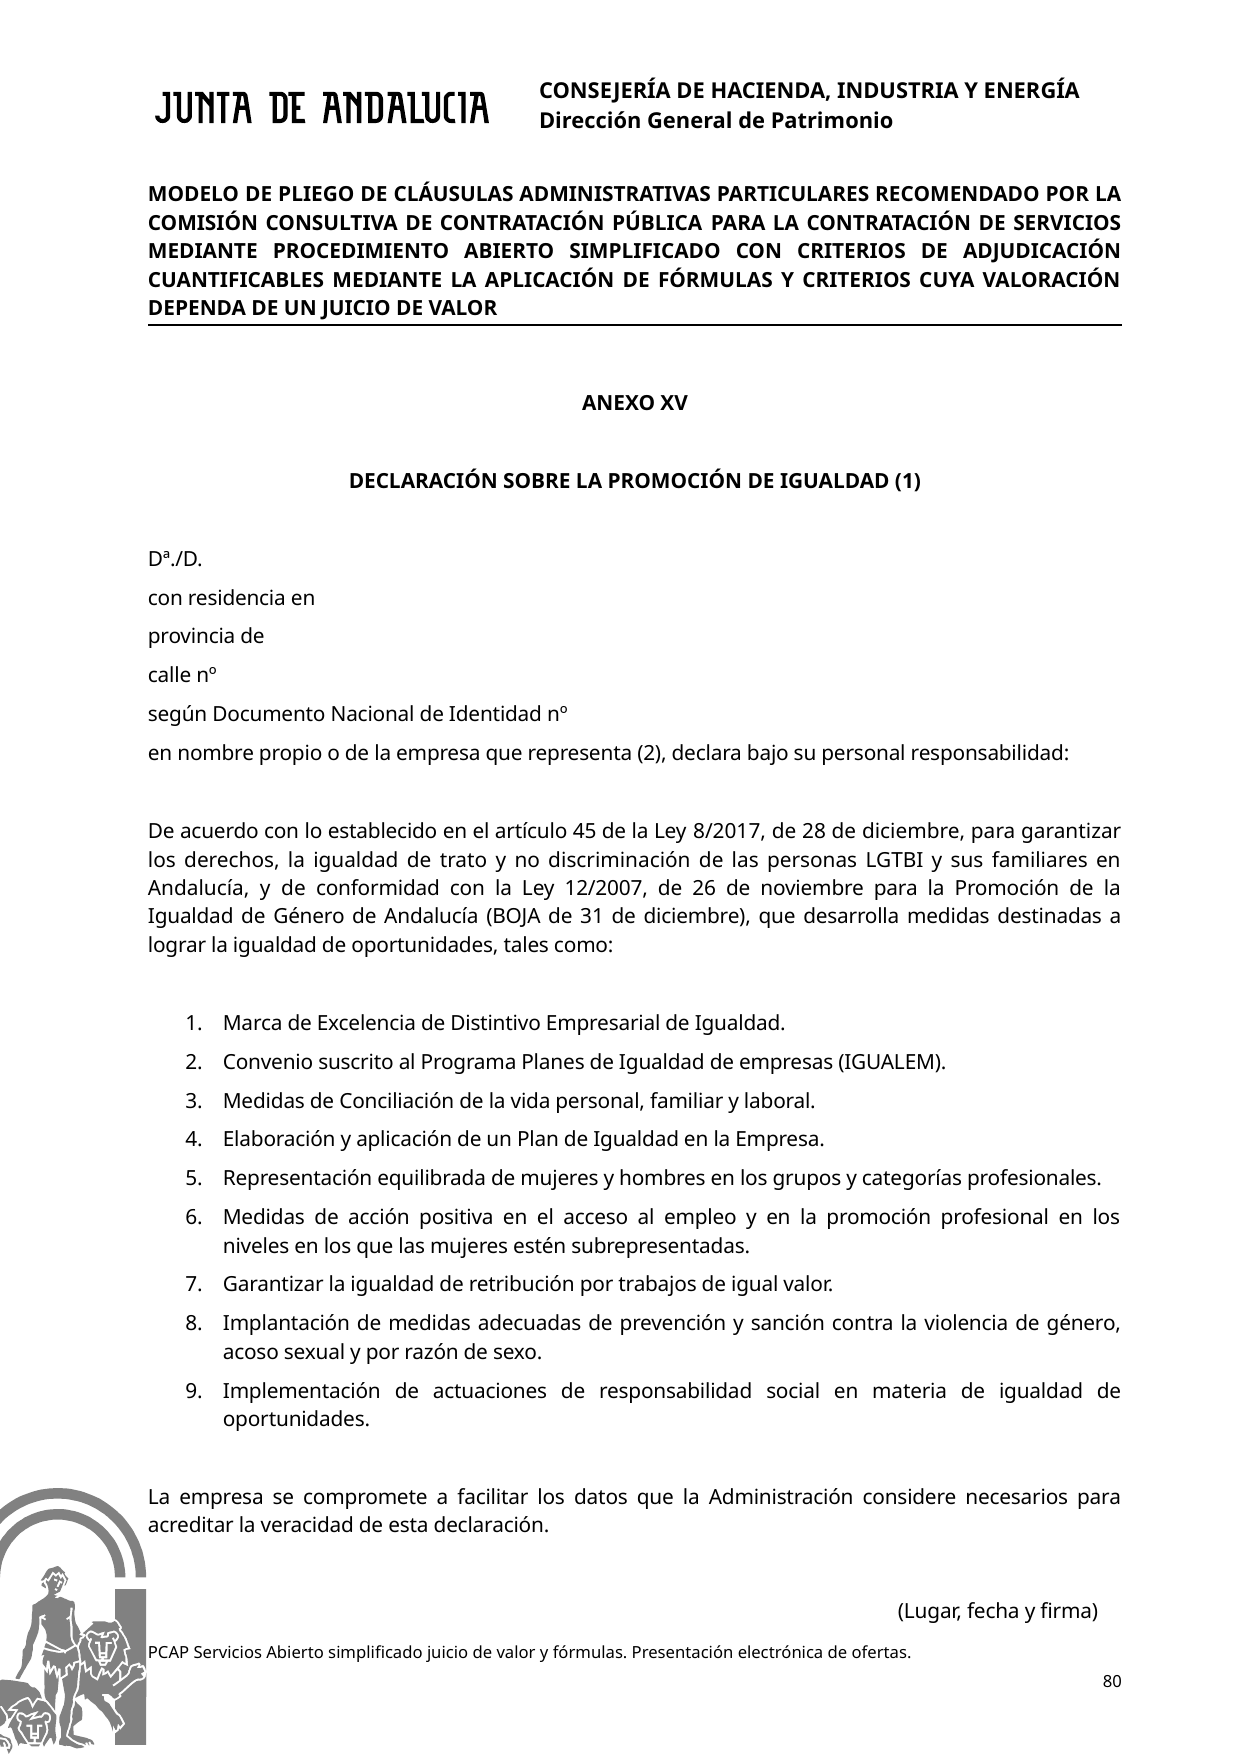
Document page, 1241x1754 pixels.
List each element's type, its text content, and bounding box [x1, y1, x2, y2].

list Implantación de medidas adecuadas de prevención y sanción contra la violencia de género, acoso sexual y por razón de sexo. [185, 1308, 1122, 1365]
text con residencia en [148, 583, 1122, 611]
list Convenio suscrito al Programa Planes de Igualdad de empresas (IGUALEM). [185, 1047, 1122, 1075]
list Elaboración y aplicación de un Plan de Igualdad en la Empresa. [185, 1124, 1122, 1153]
text DECLARACIÓN SOBRE LA PROMOCIÓN DE IGUALDAD (1) [148, 466, 1122, 494]
list Marca de Excelencia de Distintivo Empresarial de Igualdad. [185, 1008, 1122, 1036]
list Medidas de Conciliación de la vida personal, familiar y laboral. [185, 1086, 1122, 1114]
list Representación equilibrada de mujeres y hombres en los grupos y categorías profesionales. [185, 1163, 1122, 1192]
text ANEXO XV [148, 388, 1122, 416]
text en nombre propio o de la empresa que representa (2), declara bajo su personal responsabilidad: [148, 738, 1122, 767]
text Dª./D. [148, 544, 1122, 572]
text provincia de [148, 622, 1122, 650]
text MODELO DE PLIEGO DE CLÁUSULAS ADMINISTRATIVAS PARTICULARES RECOMENDADO POR LA COMISIÓN CONSULTIVA DE CONTRATACIÓN PÚBLICA PARA LA CONTRATACIÓN DE SERVICIOS MEDIANTE PROCEDIMIENTO ABIERTO SIMPLIFICADO CON CRITERIOS DE ADJUDICACIÓN CUANTIFICABLES MEDIANTE LA APLICACIÓN DE FÓRMULAS Y CRITERIOS CUYA VALORACIÓN DEPENDA DE UN JUICIO DE VALOR [148, 179, 1122, 324]
list Implementación de actuaciones de responsabilidad social en materia de igualdad de oportunidades. [185, 1376, 1122, 1433]
text La empresa se compromete a facilitar los datos que la Administración considere necesarios para acreditar la veracidad de esta declaración. [148, 1482, 1122, 1539]
text (Lugar, fecha y firma) [151, 1596, 1122, 1624]
text según Documento Nacional de Identidad nº [148, 699, 1122, 728]
text De acuerdo con lo establecido en el artículo 45 de la Ley 8/2017, de 28 de diciembre, para garantizar los derechos, la igualdad de trato y no discriminación de las personas LGTBI y sus familiares en Andalucía, y de conformidad con la Ley 12/2007, de 26 de noviembre para la Promoción de la Igualdad de Género de Andalucía (BOJA de 31 de diciembre), que desarrolla medidas destinadas a lograr la igualdad de oportunidades, tales como: [148, 816, 1122, 958]
list Medidas de acción positiva en el acceso al empleo y en la promoción profesional en los niveles en los que las mujeres estén subrepresentadas. [185, 1202, 1122, 1259]
text calle nº [148, 661, 1122, 689]
list Garantizar la igualdad de retribución por trabajos de igual valor. [185, 1269, 1122, 1298]
